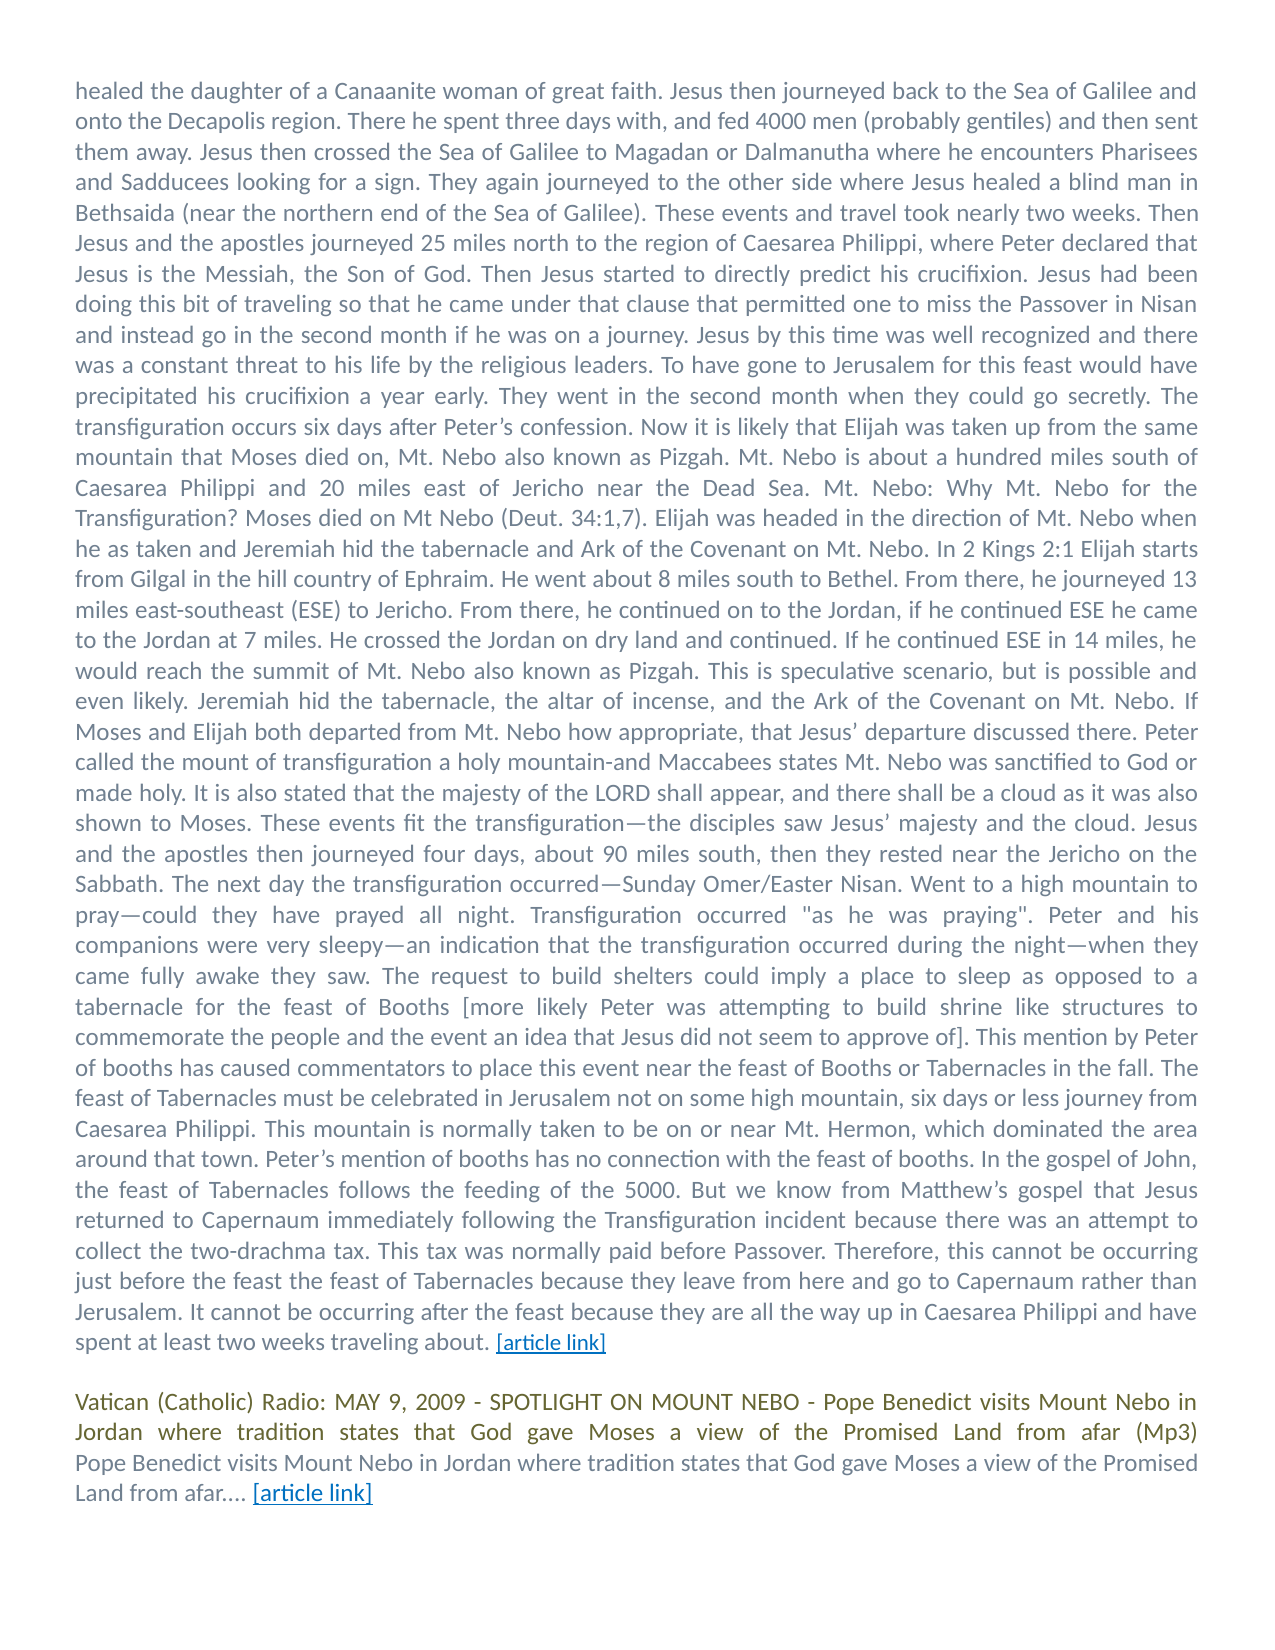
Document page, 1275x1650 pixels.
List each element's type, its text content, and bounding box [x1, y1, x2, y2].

text Vatican (Catholic) Radio: MAY 9, 2009 - SPOTLIGHT ON MOUNT NEBO - Pope Benedict visits Mount Nebo in Jordan where tradition states that God gave Moses a view of the Promised Land from afar (Mp3) Pope Benedict visits Mount Nebo in Jordan where tradition states that God gave Moses a view of the Promised Land from afar.... [article link] [75, 1386, 1200, 1508]
text healed the daughter of a Canaanite woman of great faith. Jesus then journeyed back to the Sea of Galilee and onto the Decapolis region. There he spent three days with, and fed 4000 men (probably gentiles) and then sent them away. Jesus then crossed the Sea of Galilee to Magadan or Dalmanutha where he encounters Pharisees and Sadducees looking for a sign. They again journeyed to the other side where Jesus healed a blind man in Bethsaida (near the northern end of the Sea of Galilee). These events and travel took nearly two weeks. Then Jesus and the apostles journeyed 25 miles north to the region of Caesarea Philippi, where Peter declared that Jesus is the Messiah, the Son of God. Then Jesus started to directly predict his crucifixion. Jesus had been doing this bit of traveling so that he came under that clause that permitted one to miss the Passover in Nisan and instead go in the second month if he was on a journey. Jesus by this time was well recognized and there was a constant threat to his life by the religious leaders. To have gone to Jerusalem for this feast would have precipitated his crucifixion a year early. They went in the second month when they could go secretly. The transfiguration occurs six days after Peter’s confession. Now it is likely that Elijah was taken up from the same mountain that Moses died on, Mt. Nebo also known as Pizgah. Mt. Nebo is about a hundred miles south of Caesarea Philippi and 20 miles east of Jericho near the Dead Sea. Mt. Nebo: Why Mt. Nebo for the Transfiguration? Moses died on Mt Nebo (Deut. 34:1,7). Elijah was headed in the direction of Mt. Nebo when he as taken and Jeremiah hid the tabernacle and Ark of the Covenant on Mt. Nebo. In 2 Kings 2:1 Elijah starts from Gilgal in the hill country of Ephraim. He went about 8 miles south to Bethel. From there, he journeyed 13 miles east-southeast (ESE) to Jericho. From there, he continued on to the Jordan, if he continued ESE he came to the Jordan at 7 miles. He crossed the Jordan on dry land and continued. If he continued ESE in 14 miles, he would reach the summit of Mt. Nebo also known as Pizgah. This is speculative scenario, but is possible and even likely. Jeremiah hid the tabernacle, the altar of incense, and the Ark of the Covenant on Mt. Nebo. If Moses and Elijah both departed from Mt. Nebo how appropriate, that Jesus’ departure discussed there. Peter called the mount of transfiguration a holy mountain-and Maccabees states Mt. Nebo was sanctified to God or made holy. It is also stated that the majesty of the LORD shall appear, and there shall be a cloud as it was also shown to Moses. These events fit the transfiguration—the disciples saw Jesus’ majesty and the cloud. Jesus and the apostles then journeyed four days, about 90 miles south, then they rested near the Jericho on the Sabbath. The next day the transfiguration occurred—Sunday Omer/Easter Nisan. Went to a high mountain to pray—could they have prayed all night. Transfiguration occurred "as he was praying". Peter and his companions were very sleepy—an indication that the transfiguration occurred during the night—when they came fully awake they saw. The request to build shelters could imply a place to sleep as opposed to a tabernacle for the feast of Booths [more likely Peter was attempting to build shrine like structures to commemorate the people and the event an idea that Jesus did not seem to approve of]. This mention by Peter of booths has caused commentators to place this event near the feast of Booths or Tabernacles in the fall. The feast of Tabernacles must be celebrated in Jerusalem not on some high mountain, six days or less journey from Caesarea Philippi. This mountain is normally taken to be on or near Mt. Hermon, which dominated the area around that town. Peter’s mention of booths has no connection with the feast of booths. In the gospel of John, the feast of Tabernacles follows the feeding of the 5000. But we know from Matthew’s gospel that Jesus returned to Capernaum immediately following the Transfiguration incident because there was an attempt to collect the two-drachma tax. This tax was normally paid before Passover. Therefore, this cannot be occurring just before the feast the feast of Tabernacles because they leave from here and go to Capernaum rather than Jerusalem. It cannot be occurring after the feast because they are all the way up in Caesarea Philippi and have spent at least two weeks traveling about. [article link] [75, 75, 1200, 1357]
